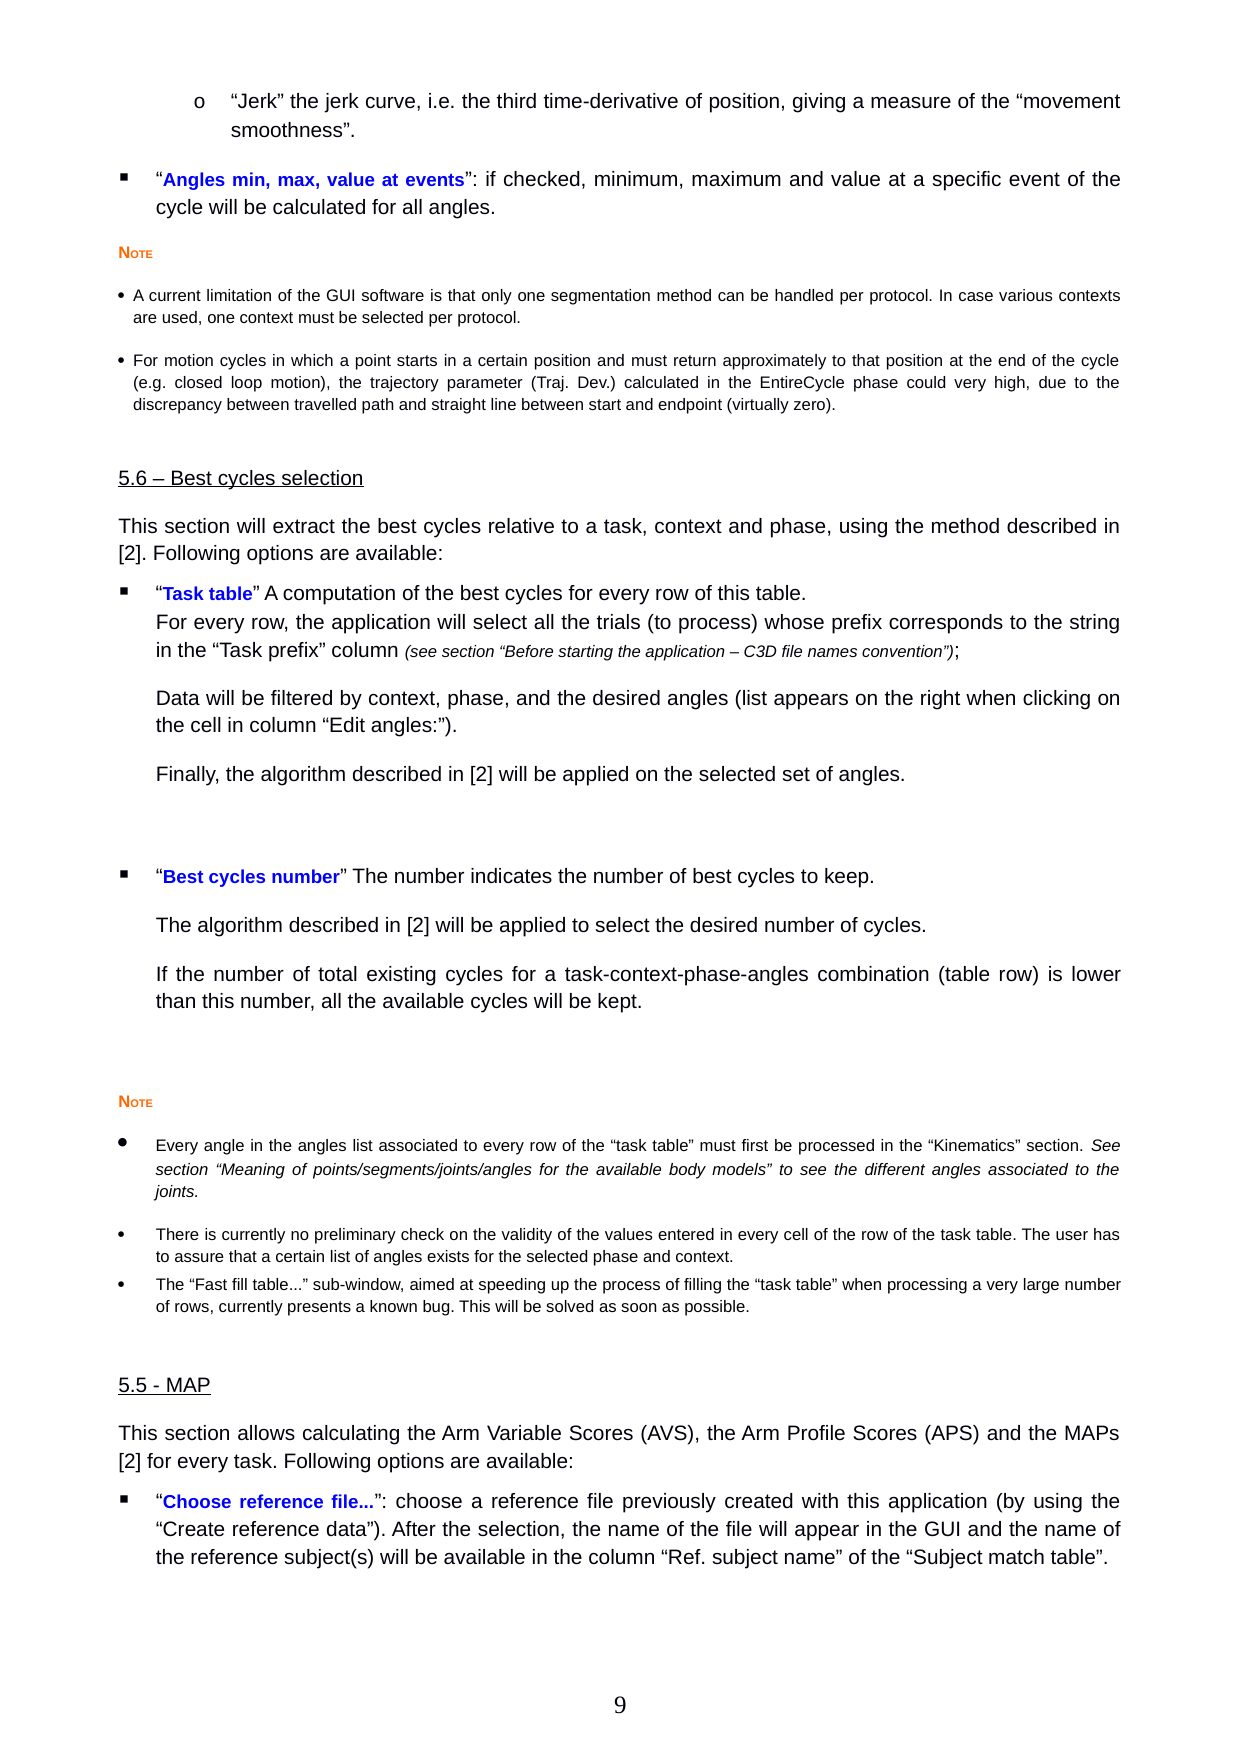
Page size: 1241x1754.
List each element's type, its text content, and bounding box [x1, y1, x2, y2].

list The “Fast fill table...” sub-window, aimed at speeding up the process of filling the “task table” when processing a very large number of rows, currently presents a known bug. This will be solved as soon as possible. [118, 1275, 1122, 1316]
list “Task table” A computation of the best cycles for every row of this table. [118, 581, 1122, 606]
list “Jerk” the jerk curve, i.e. the third time-derivative of position, giving a measure of the “movement smoothness”. [193, 89, 1122, 142]
text 5.5 - MAP [118, 1373, 1122, 1397]
list There is currently no preliminary check on the validity of the values entered in every cell of the row of the task table. The user has to assure that a certain list of angles exists for the selected phase and context. [118, 1224, 1122, 1266]
list If the number of total existing cycles for a task-context-phase-angles combination (table row) is lower than this number, all the available cycles will be kept. [156, 962, 1122, 1013]
list Every angle in the angles list associated to every row of the “task table” must first be processed in the “Kinematics” section. See section “Meaning of points/segments/joints/angles for the available body models” to see the different angles associated to the joints. [118, 1134, 1122, 1201]
list “Choose reference file...”: choose a reference file previously created with this application (by using the “Create reference data”). After the selection, the name of the file will appear in the GUI and the name of the reference subject(s) will be available in the column “Ref. subject name” of the “Subject match table”. [118, 1488, 1122, 1568]
list A current limitation of the GUI software is that only one segmentation method can be handled per protocol. In case various contexts are used, one context must be selected per protocol. [118, 286, 1122, 327]
list Data will be filtered by context, phase, and the desired angles (list appears on the right when clicking on the cell in column “Edit angles:”). [156, 686, 1122, 737]
text This section allows calculating the Arm Variable Scores (AVS), the Arm Profile Scores (APS) and the MAPs [2] for every task. Following options are available: [118, 1421, 1122, 1472]
text Note [118, 1091, 1122, 1111]
list For motion cycles in which a point starts in a certain position and must return approximately to that position at the end of the cycle (e.g. closed loop motion), the trajectory parameter (Traj. Dev.) calculated in the EntireCycle phase could very high, due to the discrepancy between travelled path and straight line between start and endpoint (virtually zero). [118, 351, 1122, 414]
text 5.6 – Best cycles selection [118, 465, 1122, 489]
list “Angles min, max, value at events”: if checked, minimum, maximum and value at a specific event of the cycle will be calculated for all angles. [118, 166, 1122, 219]
list Finally, the algorithm described in [2] will be applied on the selected set of angles. [156, 762, 1122, 786]
list “Best cycles number” The number indicates the number of best cycles to keep. [118, 864, 1122, 889]
list For every row, the application will select all the trials (to process) whose prefix corresponds to the string in the “Task prefix” column (see section “Before starting the application – C3D file names convention”); [156, 610, 1122, 661]
text This section will extract the best cycles relative to a task, context and phase, using the method described in [2]. Following options are available: [118, 514, 1122, 565]
text Note [118, 243, 1122, 262]
list The algorithm described in [2] will be applied to select the desired number of cycles. [156, 913, 1122, 937]
